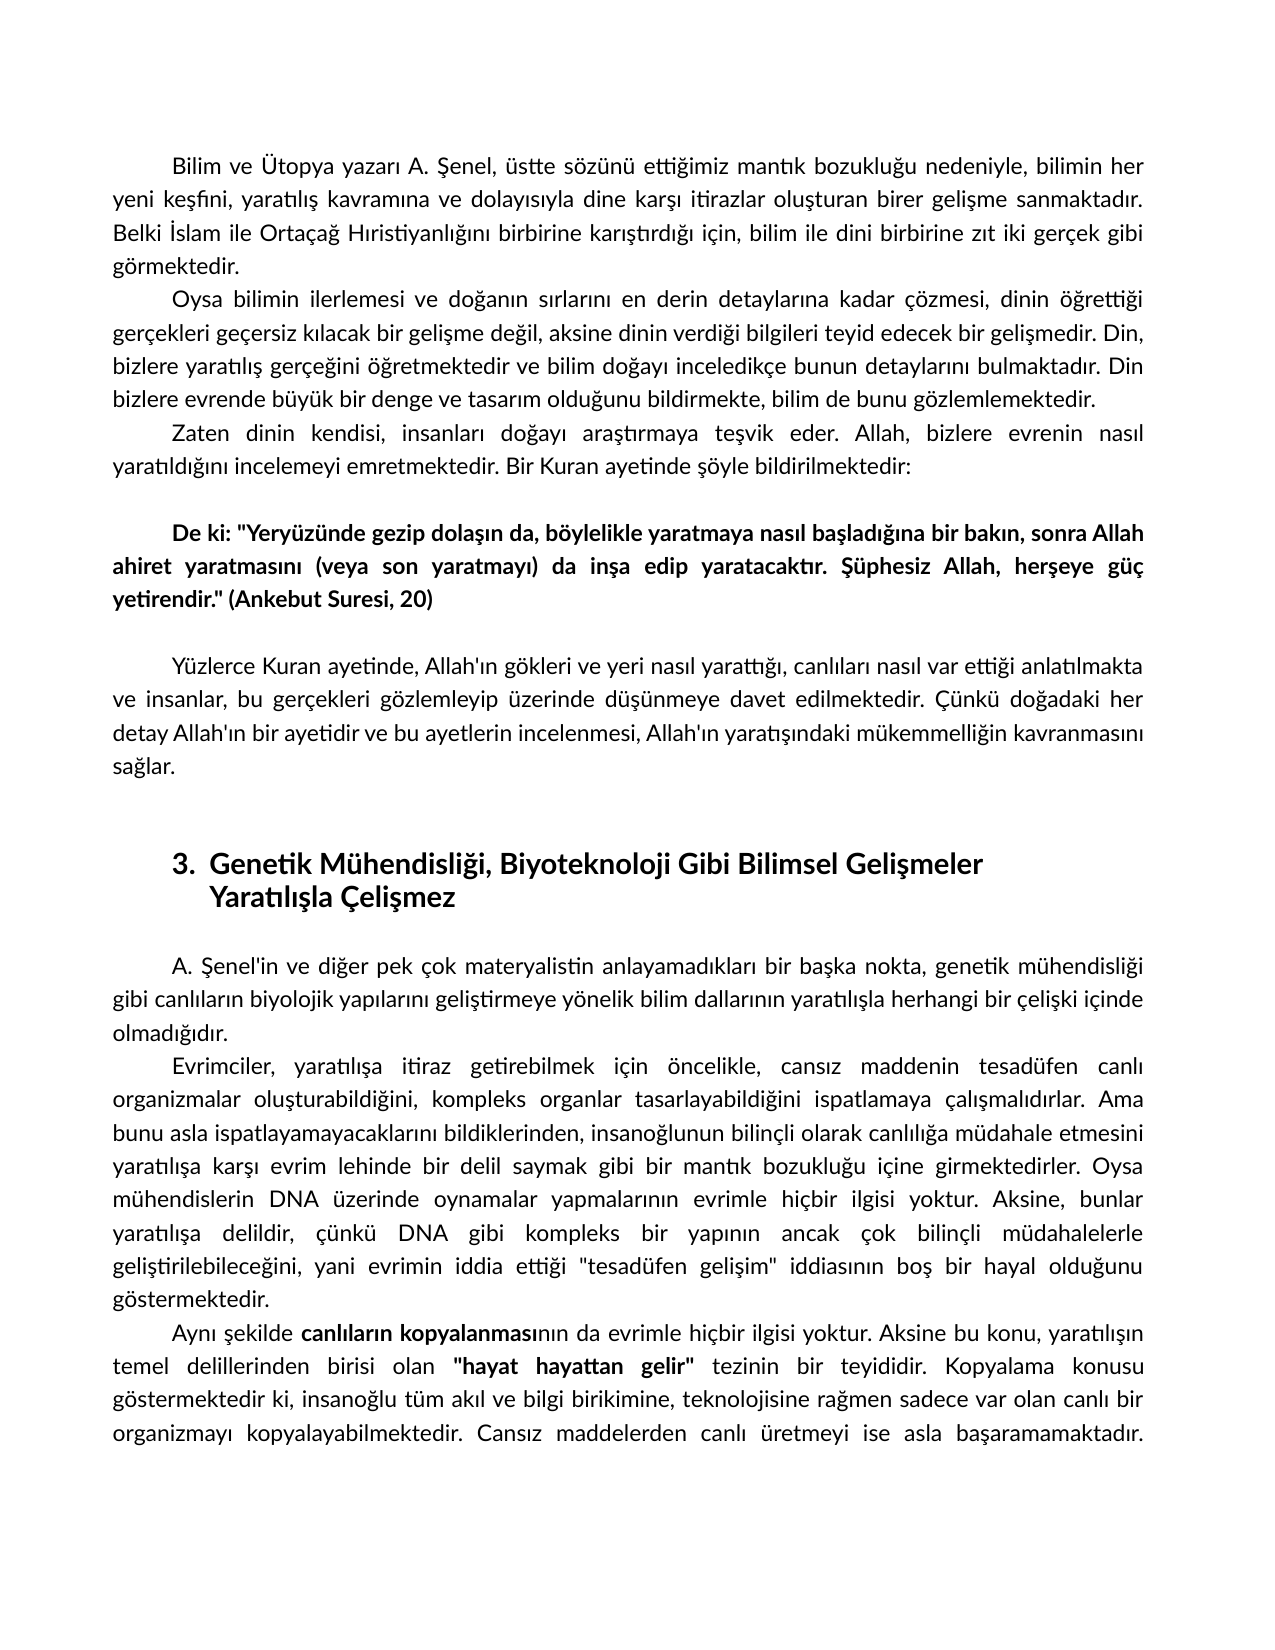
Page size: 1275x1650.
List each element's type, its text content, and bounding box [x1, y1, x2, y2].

text Zaten dinin kendisi, insanları doğayı araştırmaya teşvik eder. Allah, bizlere evrenin nasıl yaratıldığını incelemeyi emretmektedir. Bir Kuran ayetinde şöyle bildirilmektedir: [112, 414, 1145, 481]
text Yaratılışla Çelişmez [193, 881, 1145, 914]
text Evrimciler, yaratılışa itiraz getirebilmek için öncelikle, cansız maddenin tesadüfen canlı organizmalar oluşturabildiğini, kompleks organlar tasarlayabildiğini ispatlamaya çalışmalıdırlar. Ama bunu asla ispatlayamayacaklarını bildiklerinden, insanoğlunun bilinçli olarak canlılığa müdahale etmesini yaratılışa karşı evrim lehinde bir delil saymak gibi bir mantık bozukluğu içine girmektedirler. Oysa mühendislerin DNA üzerinde oynamalar yapmalarının evrimle hiçbir ilgisi yoktur. Aksine, bunlar yaratılışa delildir, çünkü DNA gibi kompleks bir yapının ancak çok bilinçli müdahalelerle geliştirilebileceğini, yani evrimin iddia ettiği "tesadüfen gelişim" iddiasının boş bir hayal olduğunu göstermektedir. [112, 1048, 1145, 1314]
text De ki: "Yeryüzünde gezip dolaşın da, böylelikle yaratmaya nasıl başladığına bir bakın, sonra Allah ahiret yaratmasını (veya son yaratmayı) da inşa edip yaratacaktır. Şüphesiz Allah, herşeye güç yetirendir." (Ankebut Suresi, 20) [112, 514, 1145, 614]
text A. Şenel'in ve diğer pek çok materyalistin anlayamadıkları bir başka nokta, genetik mühendisliği gibi canlıların biyolojik yapılarını geliştirmeye yönelik bilim dallarının yaratılışla herhangi bir çelişki içinde olmadığıdır. [112, 948, 1145, 1048]
text Yüzlerce Kuran ayetinde, Allah'ın gökleri ve yeri nasıl yarattığı, canlıları nasıl var ettiği anlatılmakta ve insanlar, bu gerçekleri gözlemleyip üzerinde düşünmeye davet edilmektedir. Çünkü doğadaki her detay Allah'ın bir ayetidir ve bu ayetlerin incelenmesi, Allah'ın yaratışındaki mükemmelliğin kavranmasını sağlar. [112, 648, 1145, 781]
text Bilim ve Ütopya yazarı A. Şenel, üstte sözünü ettiğimiz mantık bozukluğu nedeniyle, bilimin her yeni keşfini, yaratılış kavramına ve dolayısıyla dine karşı itirazlar oluşturan birer gelişme sanmaktadır. Belki İslam ile Ortaçağ Hıristiyanlığını birbirine karıştırdığı için, bilim ile dini birbirine zıt iki gerçek gibi görmektedir. [112, 148, 1145, 281]
list Genetik Mühendisliği, Biyoteknoloji Gibi Bilimsel Gelişmeler [172, 848, 1145, 881]
text Aynı şekilde canlıların kopyalanmasının da evrimle hiçbir ilgisi yoktur. Aksine bu konu, yaratılışın temel delillerinden birisi olan "hayat hayattan gelir" tezinin bir teyididir. Kopyalama konusu göstermektedir ki, insanoğlu tüm akıl ve bilgi birikimine, teknolojisine rağmen sadece var olan canlı bir organizmayı kopyalayabilmektedir. Cansız maddelerden canlı üretmeyi ise asla başaramamaktadır. [112, 1314, 1145, 1448]
text Oysa bilimin ilerlemesi ve doğanın sırlarını en derin detaylarına kadar çözmesi, dinin öğrettiği gerçekleri geçersiz kılacak bir gelişme değil, aksine dinin verdiği bilgileri teyid edecek bir gelişmedir. Din, bizlere yaratılış gerçeğini öğretmektedir ve bilim doğayı inceledikçe bunun detaylarını bulmaktadır. Din bizlere evrende büyük bir denge ve tasarım olduğunu bildirmekte, bilim de bunu gözlemlemektedir. [112, 281, 1145, 414]
